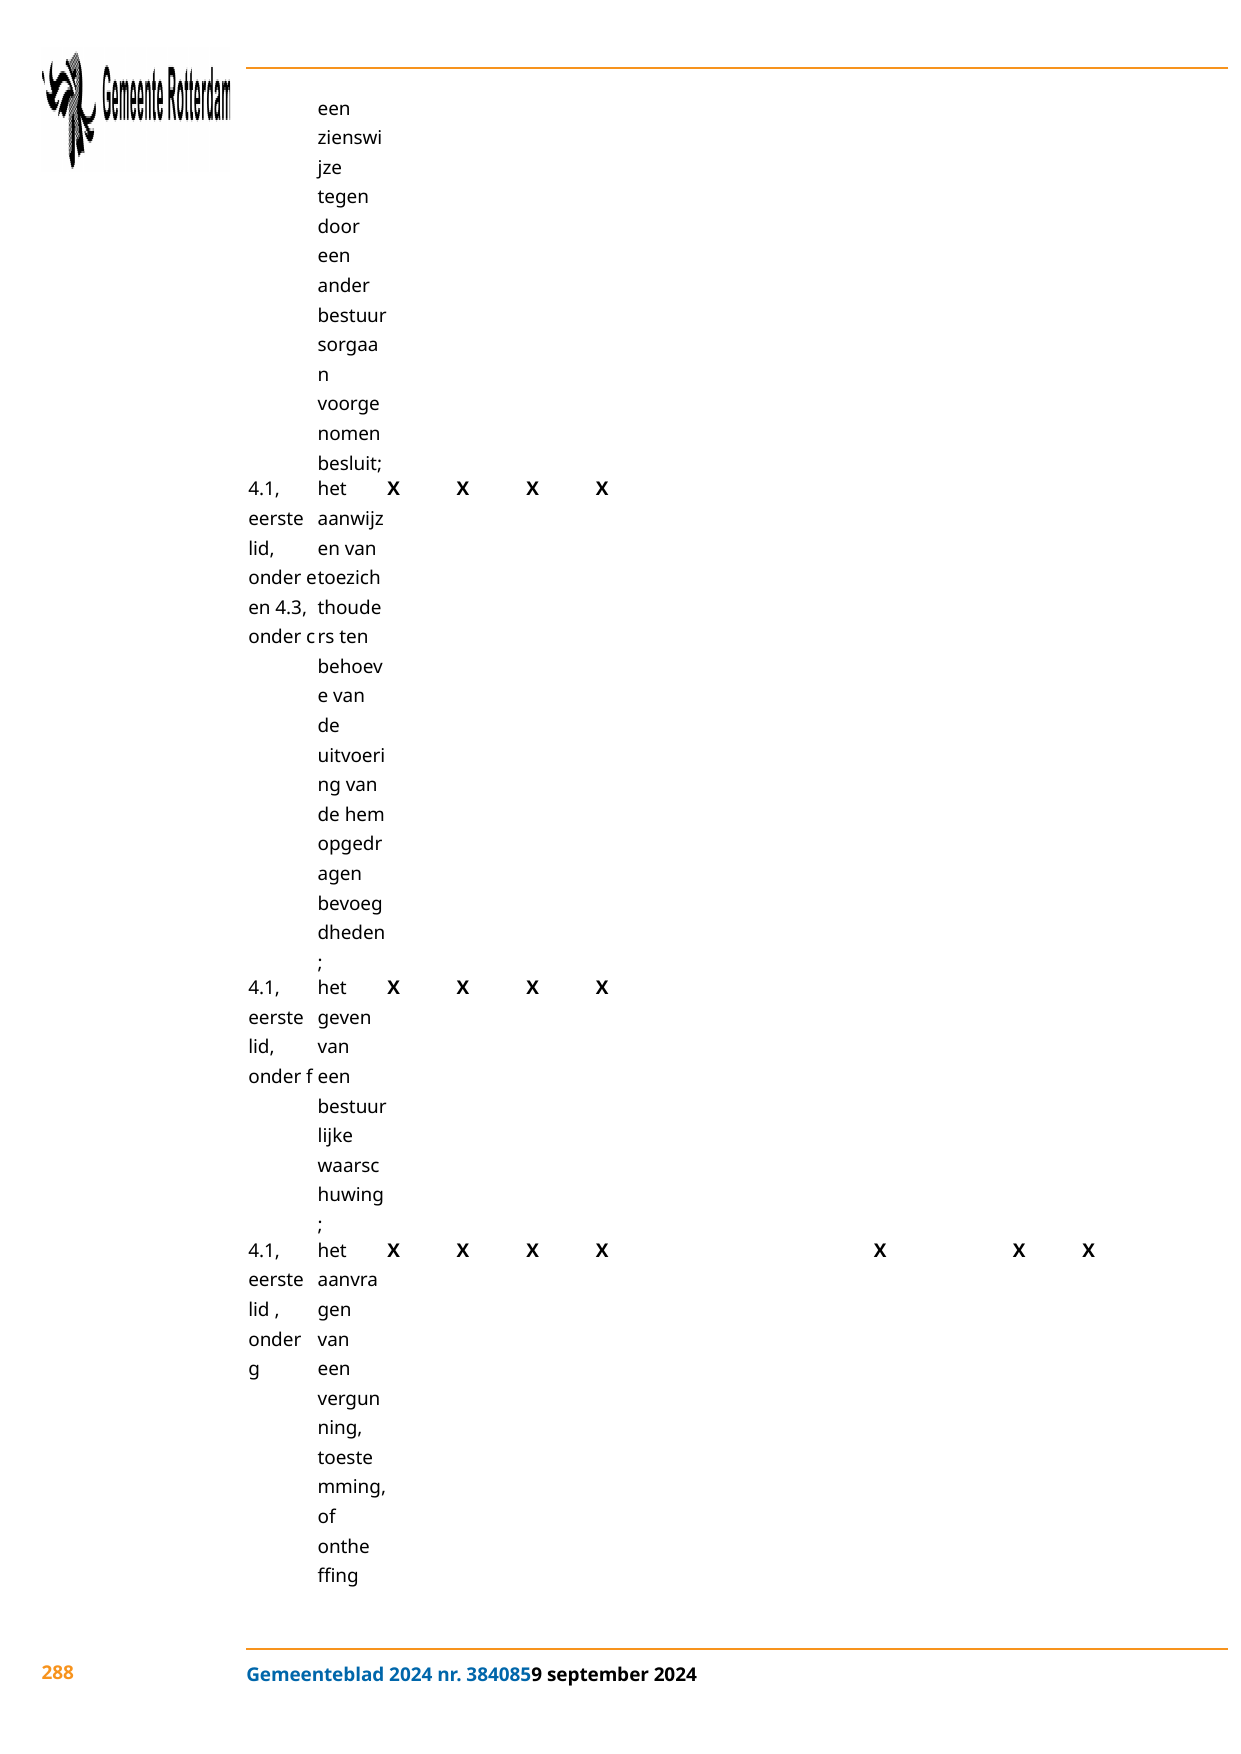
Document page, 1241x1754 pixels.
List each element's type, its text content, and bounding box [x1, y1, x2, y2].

table_cell [1013, 476, 1082, 974]
table_cell [665, 95, 734, 476]
picture [41, 47, 231, 172]
table_cell [735, 975, 873, 1237]
table_cell X [1082, 1237, 1152, 1588]
table_cell [735, 476, 873, 974]
table_cell [665, 476, 734, 974]
table_cell [874, 975, 1013, 1237]
table_cell [1082, 95, 1152, 476]
table_cell [526, 95, 596, 476]
table_cell [596, 95, 665, 476]
table_cell X [456, 476, 526, 974]
table_cell [1082, 476, 1152, 974]
table_cell het aanwijzen van toezichthouders ten behoeve van de uitvoering van de hem opgedragen bevoegdheden; [318, 476, 387, 974]
table_cell 4.1, eerste lid, onder e en 4.3, onder c [248, 476, 317, 974]
table_cell [387, 95, 456, 476]
table_cell een zienswijze tegen door een ander bestuursorgaan voorgenomen besluit; [318, 95, 387, 476]
table_cell X [596, 975, 665, 1237]
table_cell [248, 95, 317, 476]
table_cell X [526, 476, 596, 974]
table_cell [874, 95, 1013, 476]
table_cell [456, 95, 526, 476]
table_cell [1082, 975, 1152, 1237]
table_cell X [526, 975, 596, 1237]
table_cell [874, 476, 1013, 974]
table_cell [1013, 95, 1082, 476]
table_cell X [1013, 1237, 1082, 1588]
table_cell 4.1, eerste lid, onder f [248, 975, 317, 1237]
table_cell [665, 975, 734, 1237]
table_cell X [596, 1237, 665, 1588]
table_cell [735, 1237, 873, 1588]
table_cell X [874, 1237, 1013, 1588]
table_cell het geven van een bestuurlijke waarschuwing; [318, 975, 387, 1237]
table_cell X [596, 476, 665, 974]
table_cell X [387, 1237, 456, 1588]
table_cell [735, 95, 873, 476]
table_cell 4.1, eerste lid , onder g [248, 1237, 317, 1588]
table_cell X [526, 1237, 596, 1588]
table_cell X [387, 476, 456, 974]
table_cell [1013, 975, 1082, 1237]
table_cell [665, 1237, 734, 1588]
table_cell X [456, 1237, 526, 1588]
table_cell X [456, 975, 526, 1237]
table_cell X [387, 975, 456, 1237]
table_cell het aanvragen van een vergunning, toestemming, of ontheffing [318, 1237, 387, 1588]
